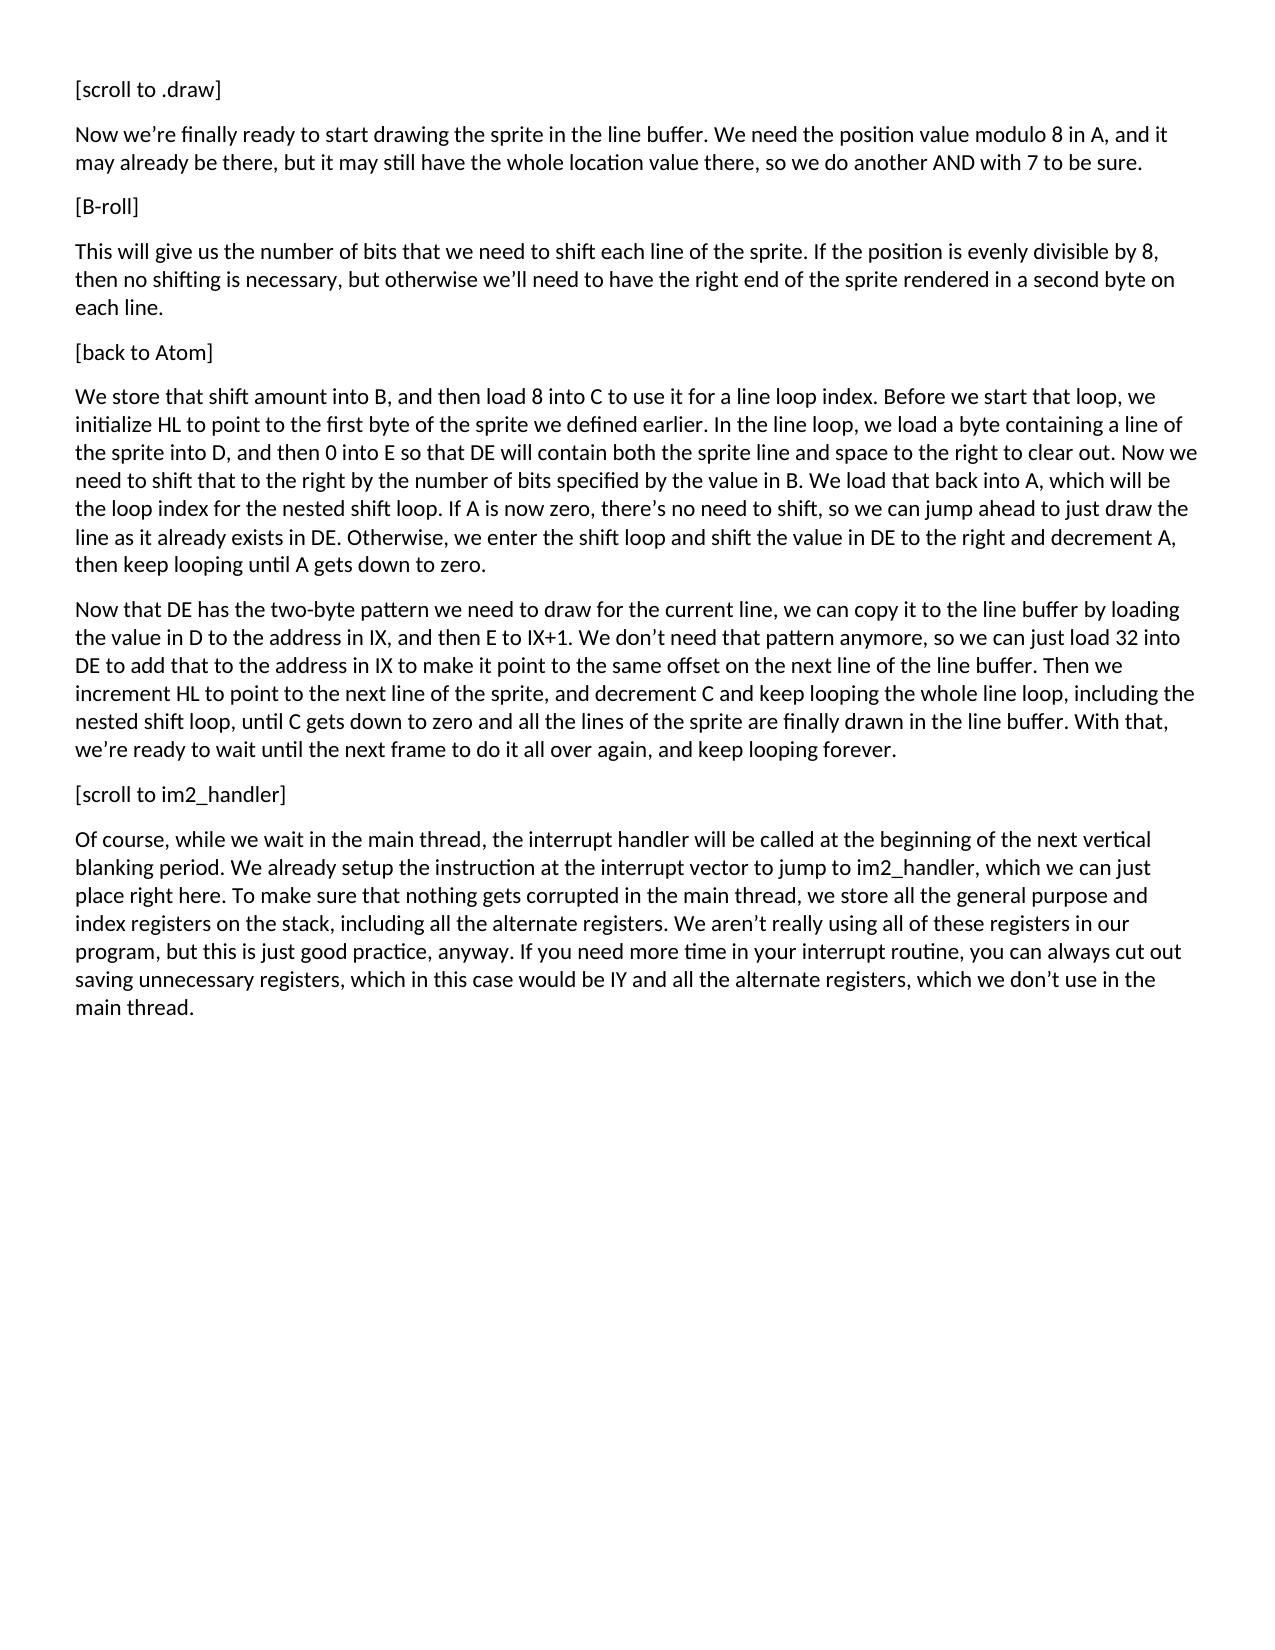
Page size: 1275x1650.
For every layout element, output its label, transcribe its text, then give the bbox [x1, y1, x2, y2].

text [scroll to .draw] [75, 75, 1200, 103]
text Of course, while we wait in the main thread, the interrupt handler will be called at the beginning of the next vertical blanking period. We already setup the instruction at the interrupt vector to jump to im2_handler, which we can just place right here. To make sure that nothing gets corrupted in the main thread, we store all the general purpose and index registers on the stack, including all the alternate registers. We aren’t really using all of these registers in our program, but this is just good practice, anyway. If you need more time in your interrupt routine, you can always cut out saving unnecessary registers, which in this case would be IY and all the alternate registers, which we don’t use in the main thread. [75, 825, 1200, 1021]
text Now we’re finally ready to start drawing the sprite in the line buffer. We need the position value modulo 8 in A, and it may already be there, but it may still have the whole location value there, so we do another AND with 7 to be sure. [75, 120, 1200, 176]
text Now that DE has the two-byte pattern we need to draw for the current line, we can copy it to the line buffer by loading the value in D to the address in IX, and then E to IX+1. We don’t need that pattern anymore, so we can just load 32 into DE to add that to the address in IX to make it point to the same offset on the next line of the line buffer. Then we increment HL to point to the next line of the sprite, and decrement C and keep looping the whole line loop, including the nested shift loop, until C gets down to zero and all the lines of the sprite are finally drawn in the line buffer. With that, we’re ready to wait until the next frame to do it all over again, and keep looping forever. [75, 595, 1200, 763]
text This will give us the number of bits that we need to shift each line of the sprite. If the position is evenly divisible by 8, then no shifting is necessary, but otherwise we’ll need to have the right end of the sprite rendered in a second byte on each line. [75, 237, 1200, 321]
text [back to Atom] [75, 338, 1200, 366]
text We store that shift amount into B, and then load 8 into C to use it for a line loop index. Before we start that loop, we initialize HL to point to the first byte of the sprite we defined earlier. In the line loop, we load a byte containing a line of the sprite into D, and then 0 into E so that DE will contain both the sprite line and space to the right to clear out. Now we need to shift that to the right by the number of bits specified by the value in B. We load that back into A, which will be the loop index for the nested shift loop. If A is now zero, there’s no need to shift, so we can jump ahead to just draw the line as it already exists in DE. Otherwise, we enter the shift loop and shift the value in DE to the right and decrement A, then keep looping until A gets down to zero. [75, 382, 1200, 579]
text [B-roll] [75, 192, 1200, 220]
text [scroll to im2_handler] [75, 780, 1200, 808]
